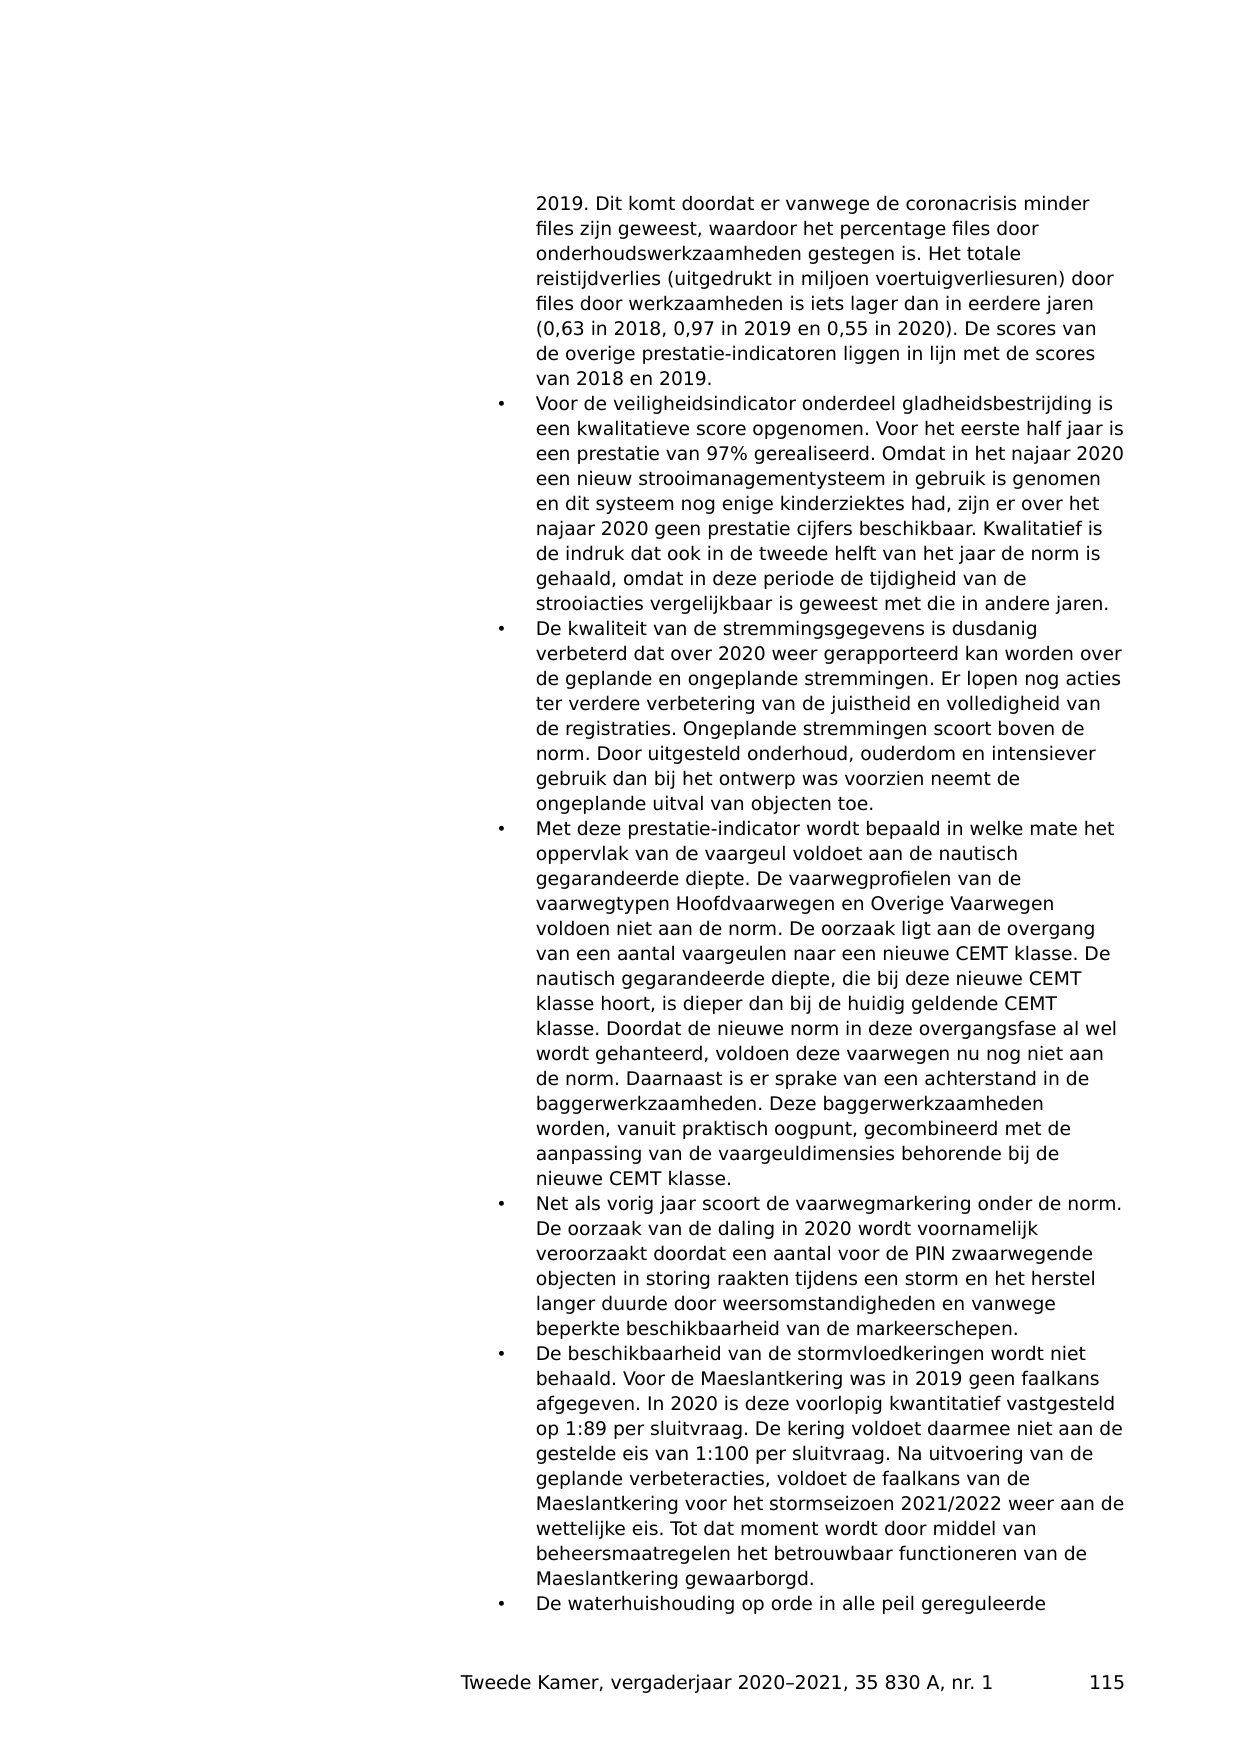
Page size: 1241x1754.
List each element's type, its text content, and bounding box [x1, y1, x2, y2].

list Net als vorig jaar scoort de vaarwegmarkering onder de norm. De oorzaak van de daling in 2020 wordt voornamelijk veroorzaakt doordat een aantal voor de PIN zwaarwegende objecten in storing raakten tijdens een storm en het herstel langer duurde door weersomstandigheden en vanwege beperkte beschikbaarheid van de markeerschepen. [498, 1191, 1125, 1341]
list 2019. Dit komt doordat er vanwege de coronacrisis minder files zijn geweest, waardoor het percentage files door onderhoudswerkzaamheden gestegen is. Het totale reistijdverlies (uitgedrukt in miljoen voertuigverliesuren) door files door werkzaamheden is iets lager dan in eerdere jaren (0,63 in 2018, 0,97 in 2019 en 0,55 in 2020). De scores van de overige prestatie-indicatoren liggen in lijn met de scores van 2018 en 2019. [498, 191, 1125, 391]
list Voor de veiligheidsindicator onderdeel gladheidsbestrijding is een kwalitatieve score opgenomen. Voor het eerste half jaar is een prestatie van 97% gerealiseerd. Omdat in het najaar 2020 een nieuw strooimanagementysteem in gebruik is genomen en dit systeem nog enige kinderziektes had, zijn er over het najaar 2020 geen prestatie cijfers beschikbaar. Kwalitatief is de indruk dat ook in de tweede helft van het jaar de norm is gehaald, omdat in deze periode de tijdigheid van de strooiacties vergelijkbaar is geweest met die in andere jaren. [498, 391, 1125, 616]
list De beschikbaarheid van de stormvloedkeringen wordt niet behaald. Voor de Maeslantkering was in 2019 geen faalkans afgegeven. In 2020 is deze voorlopig kwantitatief vastgesteld op 1:89 per sluitvraag. De kering voldoet daarmee niet aan de gestelde eis van 1:100 per sluitvraag. Na uitvoering van de geplande verbeteracties, voldoet de faalkans van de Maeslantkering voor het stormseizoen 2021/2022 weer aan de wettelijke eis. Tot dat moment wordt door middel van beheersmaatregelen het betrouwbaar functioneren van de Maeslantkering gewaarborgd. [498, 1341, 1125, 1591]
list Met deze prestatie-indicator wordt bepaald in welke mate het oppervlak van de vaargeul voldoet aan de nautisch gegarandeerde diepte. De vaarwegprofielen van de vaarwegtypen Hoofdvaarwegen en Overige Vaarwegen voldoen niet aan de norm. De oorzaak ligt aan de overgang van een aantal vaargeulen naar een nieuwe CEMT klasse. De nautisch gegarandeerde diepte, die bij deze nieuwe CEMT klasse hoort, is dieper dan bij de huidig geldende CEMT klasse. Doordat de nieuwe norm in deze overgangsfase al wel wordt gehanteerd, voldoen deze vaarwegen nu nog niet aan de norm. Daarnaast is er sprake van een achterstand in de baggerwerkzaamheden. Deze baggerwerkzaamheden worden, vanuit praktisch oogpunt, gecombineerd met de aanpassing van de vaargeuldimensies behorende bij de nieuwe CEMT klasse. [498, 816, 1125, 1191]
list De waterhuishouding op orde in alle peil gereguleerde [498, 1591, 1125, 1616]
list De kwaliteit van de stremmingsgegevens is dusdanig verbeterd dat over 2020 weer gerapporteerd kan worden over de geplande en ongeplande stremmingen. Er lopen nog acties ter verdere verbetering van de juistheid en volledigheid van de registraties. Ongeplande stremmingen scoort boven de norm. Door uitgesteld onderhoud, ouderdom en intensiever gebruik dan bij het ontwerp was voorzien neemt de ongeplande uitval van objecten toe. [498, 616, 1125, 816]
